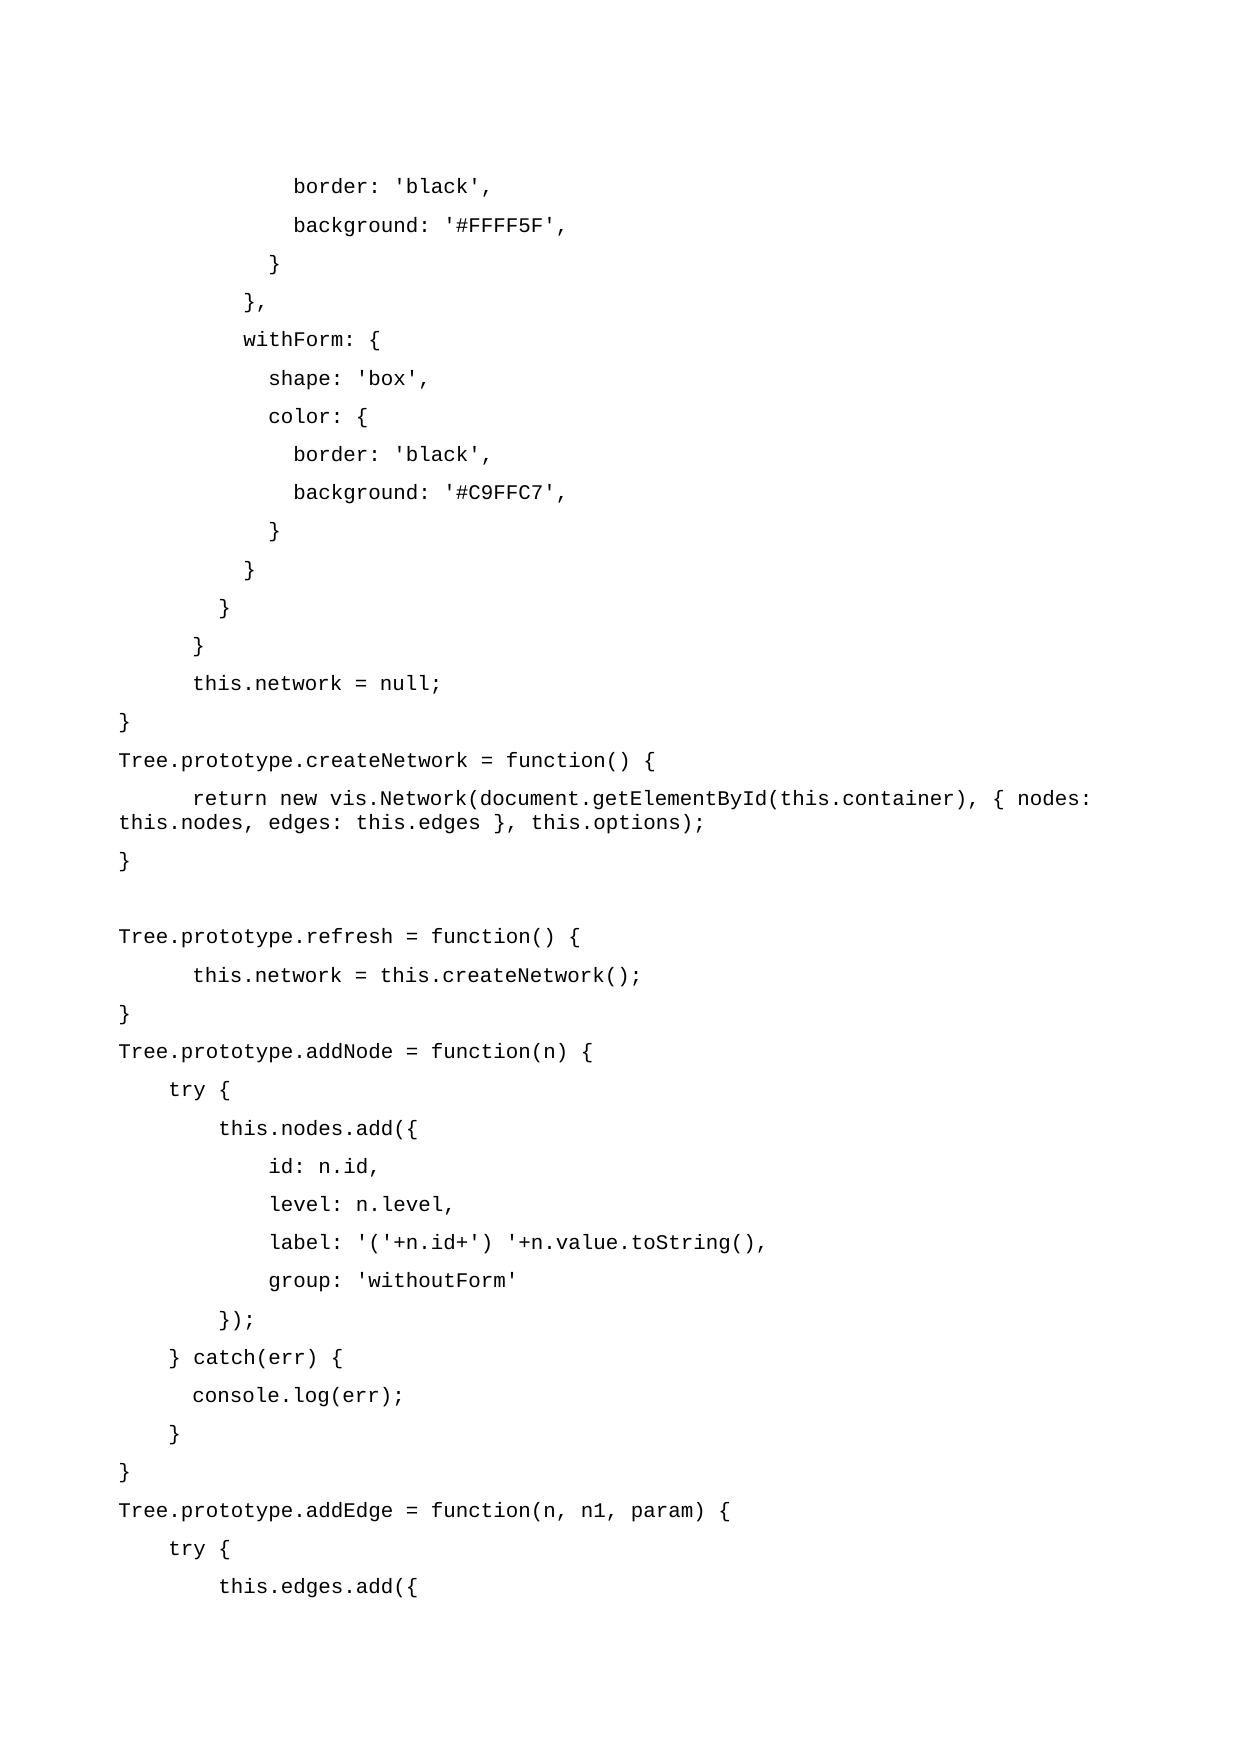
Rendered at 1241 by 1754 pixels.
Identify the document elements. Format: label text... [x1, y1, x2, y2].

text } catch(err) { [118, 1347, 1122, 1371]
text this.edges.add({ [118, 1576, 1122, 1600]
text background: '#FFFF5F', [118, 214, 1122, 238]
text color: { [118, 406, 1122, 429]
text }, [118, 291, 1122, 315]
text }); [118, 1309, 1122, 1332]
text } [118, 253, 1122, 276]
text border: 'black', [118, 444, 1122, 468]
text Tree.prototype.refresh = function() { [118, 926, 1122, 950]
text Tree.prototype.createNetwork = function() { [118, 750, 1122, 773]
text } [118, 712, 1122, 735]
text shape: 'box', [118, 367, 1122, 391]
text border: 'black', [118, 176, 1122, 200]
text withForm: { [118, 329, 1122, 353]
text Tree.prototype.addNode = function(n) { [118, 1041, 1122, 1065]
text this.nodes.add({ [118, 1117, 1122, 1141]
text group: 'withoutForm' [118, 1270, 1122, 1294]
text try { [118, 1079, 1122, 1103]
text } [118, 520, 1122, 544]
text } [118, 635, 1122, 659]
text label: '('+n.id+') '+n.value.toString(), [118, 1232, 1122, 1256]
text } [118, 559, 1122, 582]
text try { [118, 1538, 1122, 1562]
text background: '#C9FFC7', [118, 482, 1122, 506]
text this.network = null; [118, 673, 1122, 697]
text return new vis.Network(document.getElementById(this.container), { nodes: this.nodes, edges: this.edges }, this.options); [118, 788, 1122, 835]
text } [118, 850, 1122, 873]
text console.log(err); [118, 1385, 1122, 1409]
text id: n.id, [118, 1156, 1122, 1179]
text this.network = this.createNetwork(); [118, 964, 1122, 988]
text } [118, 1423, 1122, 1447]
text level: n.level, [118, 1194, 1122, 1218]
text } [118, 597, 1122, 621]
text } [118, 1462, 1122, 1485]
text } [118, 1003, 1122, 1026]
text Tree.prototype.addEdge = function(n, n1, param) { [118, 1500, 1122, 1523]
